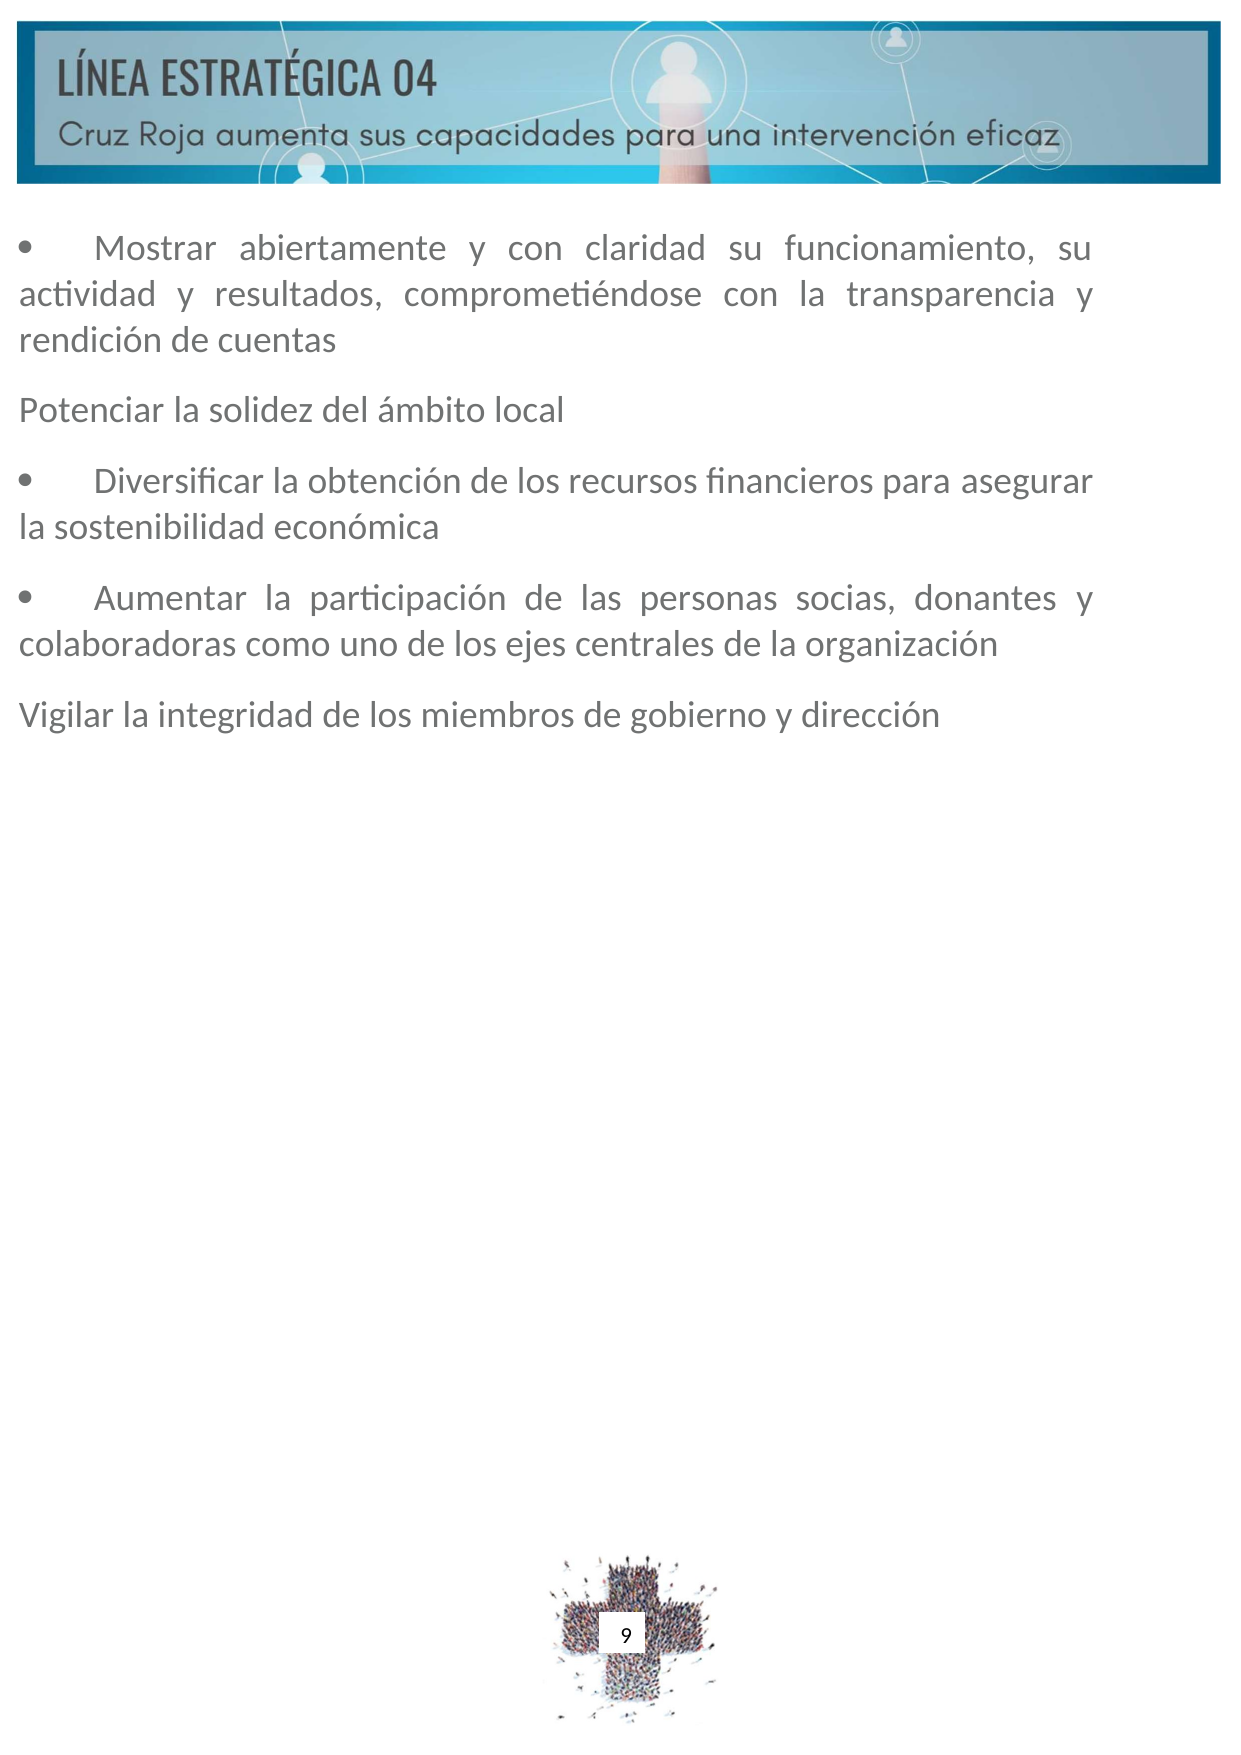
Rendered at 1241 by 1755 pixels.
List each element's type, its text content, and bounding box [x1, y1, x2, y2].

list Potenciar la solidez del ámbito local [0, 386, 1234, 432]
list Mostrar abiertamente y con claridad su funcionamiento, su actividad y resultados, comprometiéndose con la transparencia y rendición de cuentas [19, 224, 1093, 361]
list Vigilar la integridad de los miembros de gobierno y dirección [0, 691, 1234, 736]
list Diversificar la obtención de los recursos financieros para asegurar la sostenibilidad económica [19, 457, 1093, 549]
list Aumentar la participación de las personas socias, donantes y colaboradoras como uno de los ejes centrales de la organización [19, 574, 1093, 665]
